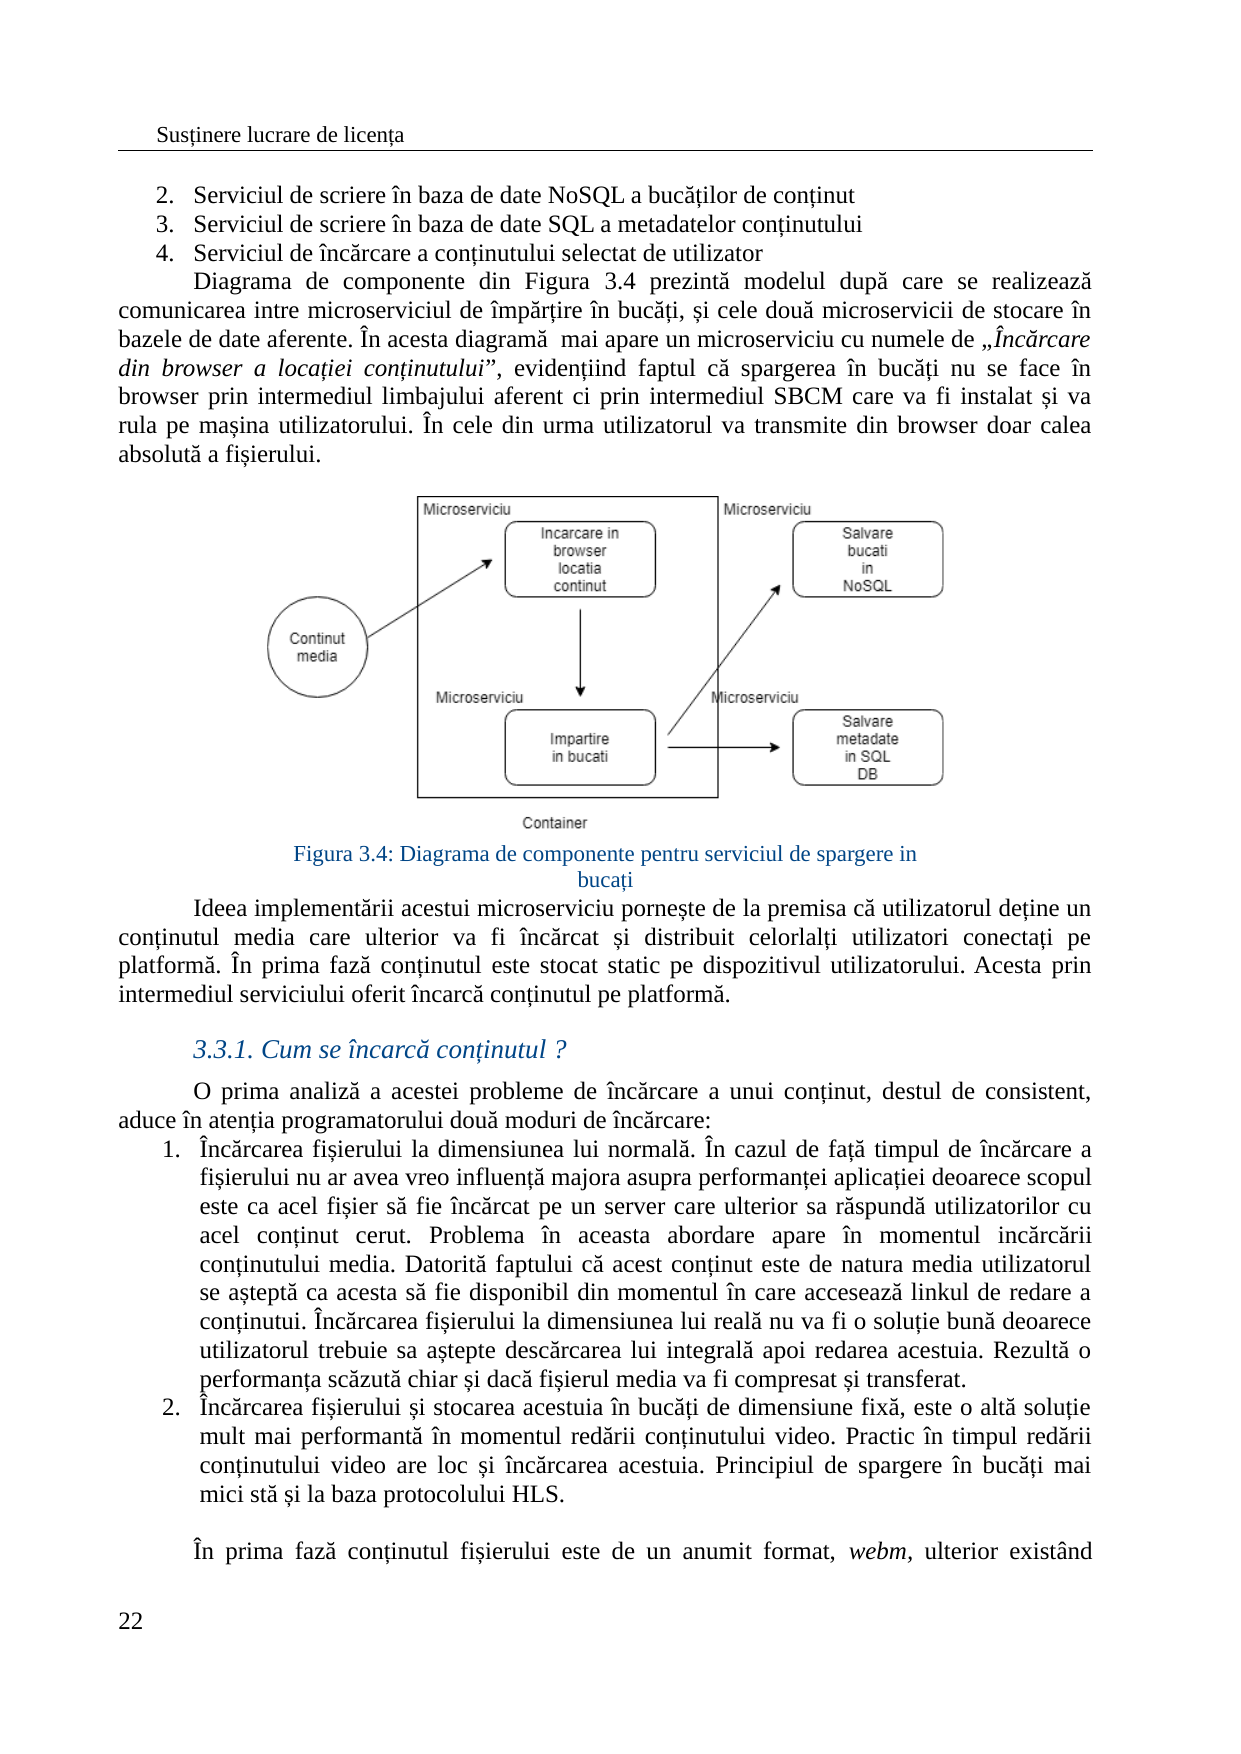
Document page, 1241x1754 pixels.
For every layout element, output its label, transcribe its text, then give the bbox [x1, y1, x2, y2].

list Serviciul de scriere în baza de date NoSQL a bucăților de conținut [156, 180, 1093, 209]
picture [267, 496, 944, 836]
list Serviciul de scriere în baza de date SQL a metadatelor conținutului [156, 209, 1093, 238]
list Încărcarea fișierului și stocarea acestuia în bucăți de dimensiune fixă, este o altă soluție mult mai performantă în momentul redării conținutului video. Practic în timpul redării conținutului video are loc și încărcarea acestuia. Principiul de spargere în bucăți mai mici stă și la baza protocolului HLS. [162, 1392, 1093, 1507]
list Încărcarea fișierului la dimensiunea lui normală. În cazul de față timpul de încărcare a fișierului nu ar avea vreo influență majora asupra performanței aplicației deoarece scopul este ca acel fișier să fie încărcat pe un server care ulterior sa răspundă utilizatorilor cu acel conținut cerut. Problema în aceasta abordare apare în momentul incărcării conținutului media. Datorită faptului că acest conținut este de natura media utilizatorul se așteptă ca acesta să fie disponibil din momentul în care accesează linkul de redare a conținutui. Încărcarea fișierului la dimensiunea lui reală nu va fi o soluție bună deoarece utilizatorul trebuie sa aștepte descărcarea lui integrală apoi redarea acestuia. Rezultă o performanța scăzută chiar și dacă fișierul media va fi compresat și transferat. [162, 1134, 1093, 1392]
text Diagrama de componente din Figura 3.4 prezintă modelul după care se realizează comunicarea intre microserviciul de împărțire în bucăți, și cele două microservicii de stocare în bazele de date aferente. În acesta diagramă mai apare un microserviciu cu numele de „Încărcare din browser a locației conținutului”, evidențiind faptul că spargerea în bucăți nu se face în browser prin intermediul limbajului aferent ci prin intermediul SBCM care va fi instalat și va rula pe mașina utilizatorului. În cele din urma utilizatorul va transmite din browser doar calea absolută a fișierului. [118, 266, 1093, 468]
subtitle Cum se încarcă conținutul ? [193, 1033, 1093, 1064]
text În prima fază conținutul fișierului este de un anumit format, webm, ulterior existând [118, 1536, 1093, 1565]
list Serviciul de încărcare a conținutului selectat de utilizator [156, 238, 1093, 266]
text Figura 3.4: Diagrama de componente pentru serviciul de spargere in bucați [267, 836, 943, 893]
text O prima analiză a acestei probleme de încărcare a unui conținut, destul de consistent, aduce în atenția programatorului două moduri de încărcare: [118, 1076, 1093, 1134]
text Ideea implementării acestui microserviciu pornește de la premisa că utilizatorul deține un conținutul media care ulterior va fi încărcat și distribuit celorlalți utilizatori conectați pe platformă. În prima fază conținutul este stocat static pe dispozitivul utilizatorului. Acesta prin intermediul serviciului oferit încarcă conținutul pe platformă. [118, 836, 1093, 1008]
